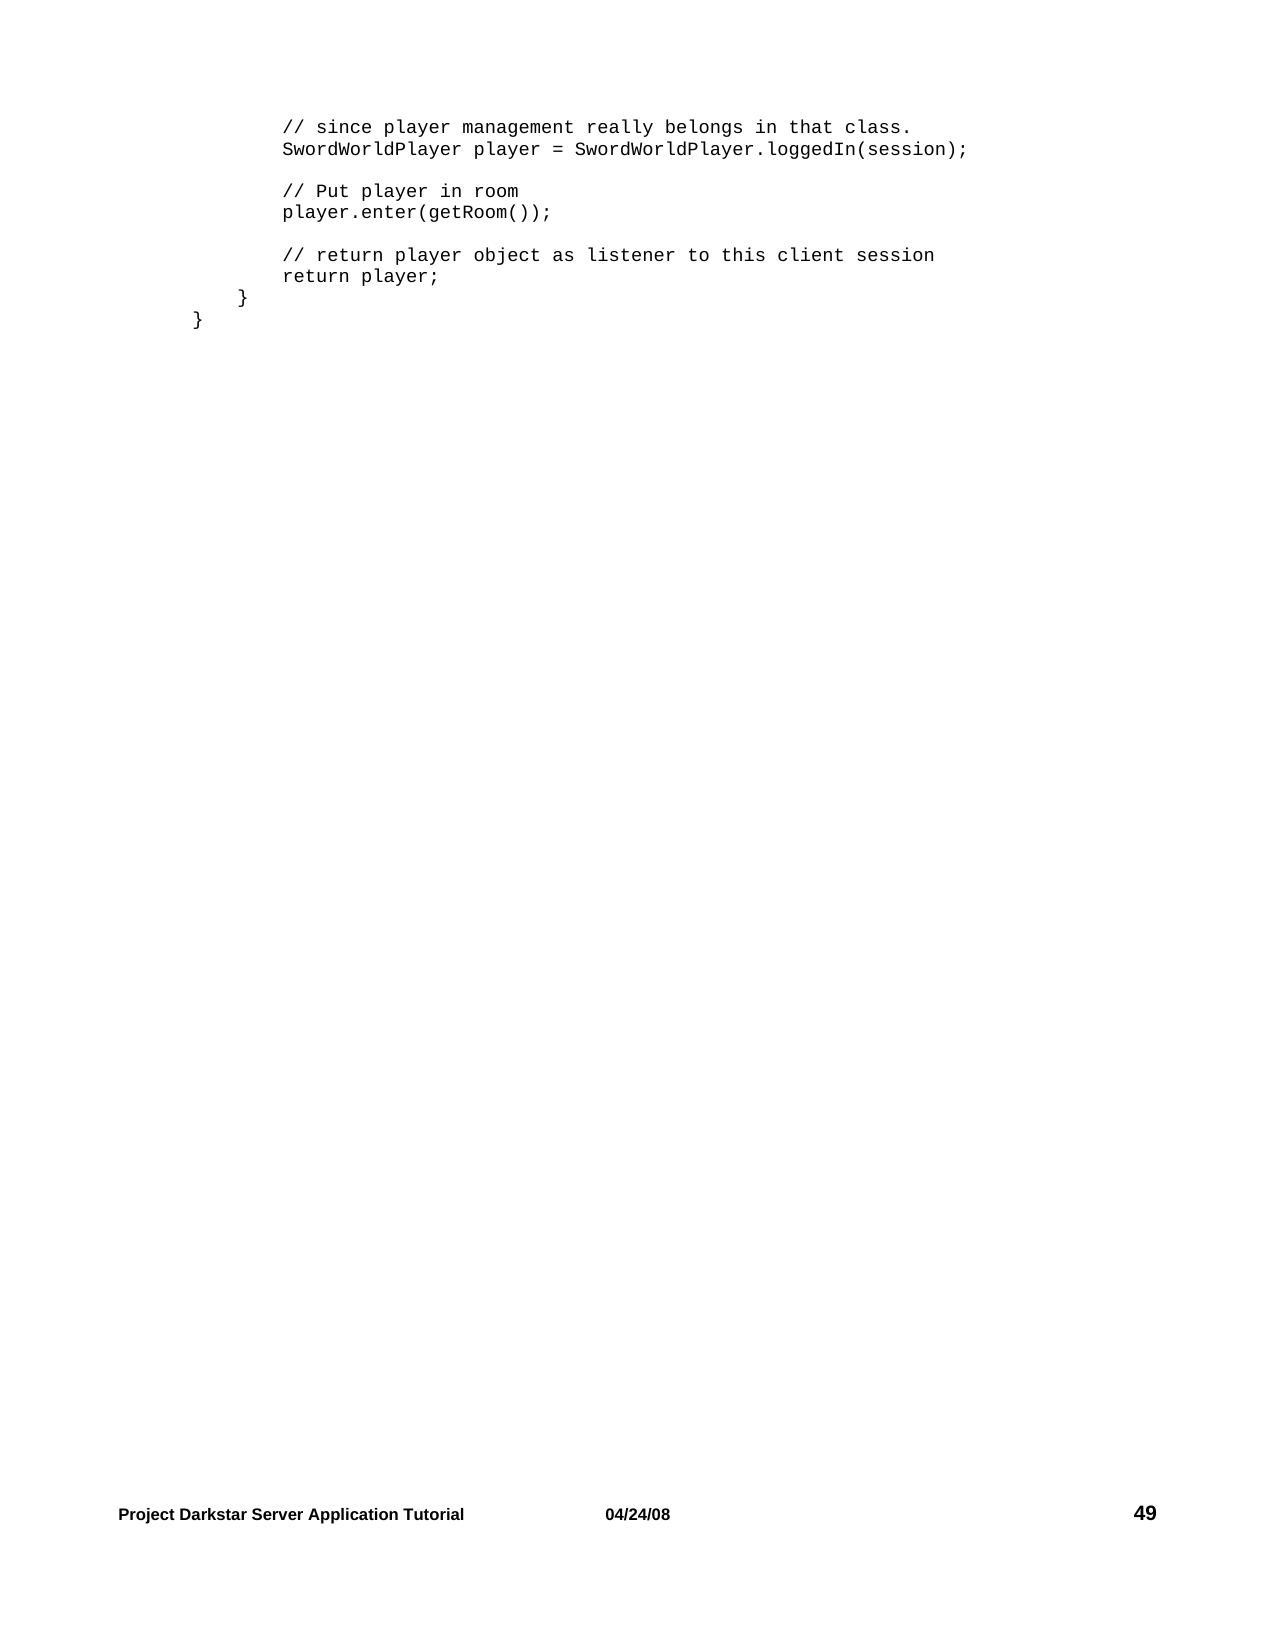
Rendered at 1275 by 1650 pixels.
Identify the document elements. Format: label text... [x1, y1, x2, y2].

text } [192, 309, 1098, 352]
text // return player object as listener to this client session [192, 246, 1098, 267]
text // Put player in room [192, 182, 1098, 203]
text return player; [192, 267, 1098, 288]
text // since player management really belongs in that class. [192, 118, 1098, 139]
text } [192, 288, 1098, 309]
text SwordWorldPlayer player = SwordWorldPlayer.loggedIn(session); [192, 139, 1098, 161]
text player.enter(getRoom()); [192, 203, 1098, 224]
